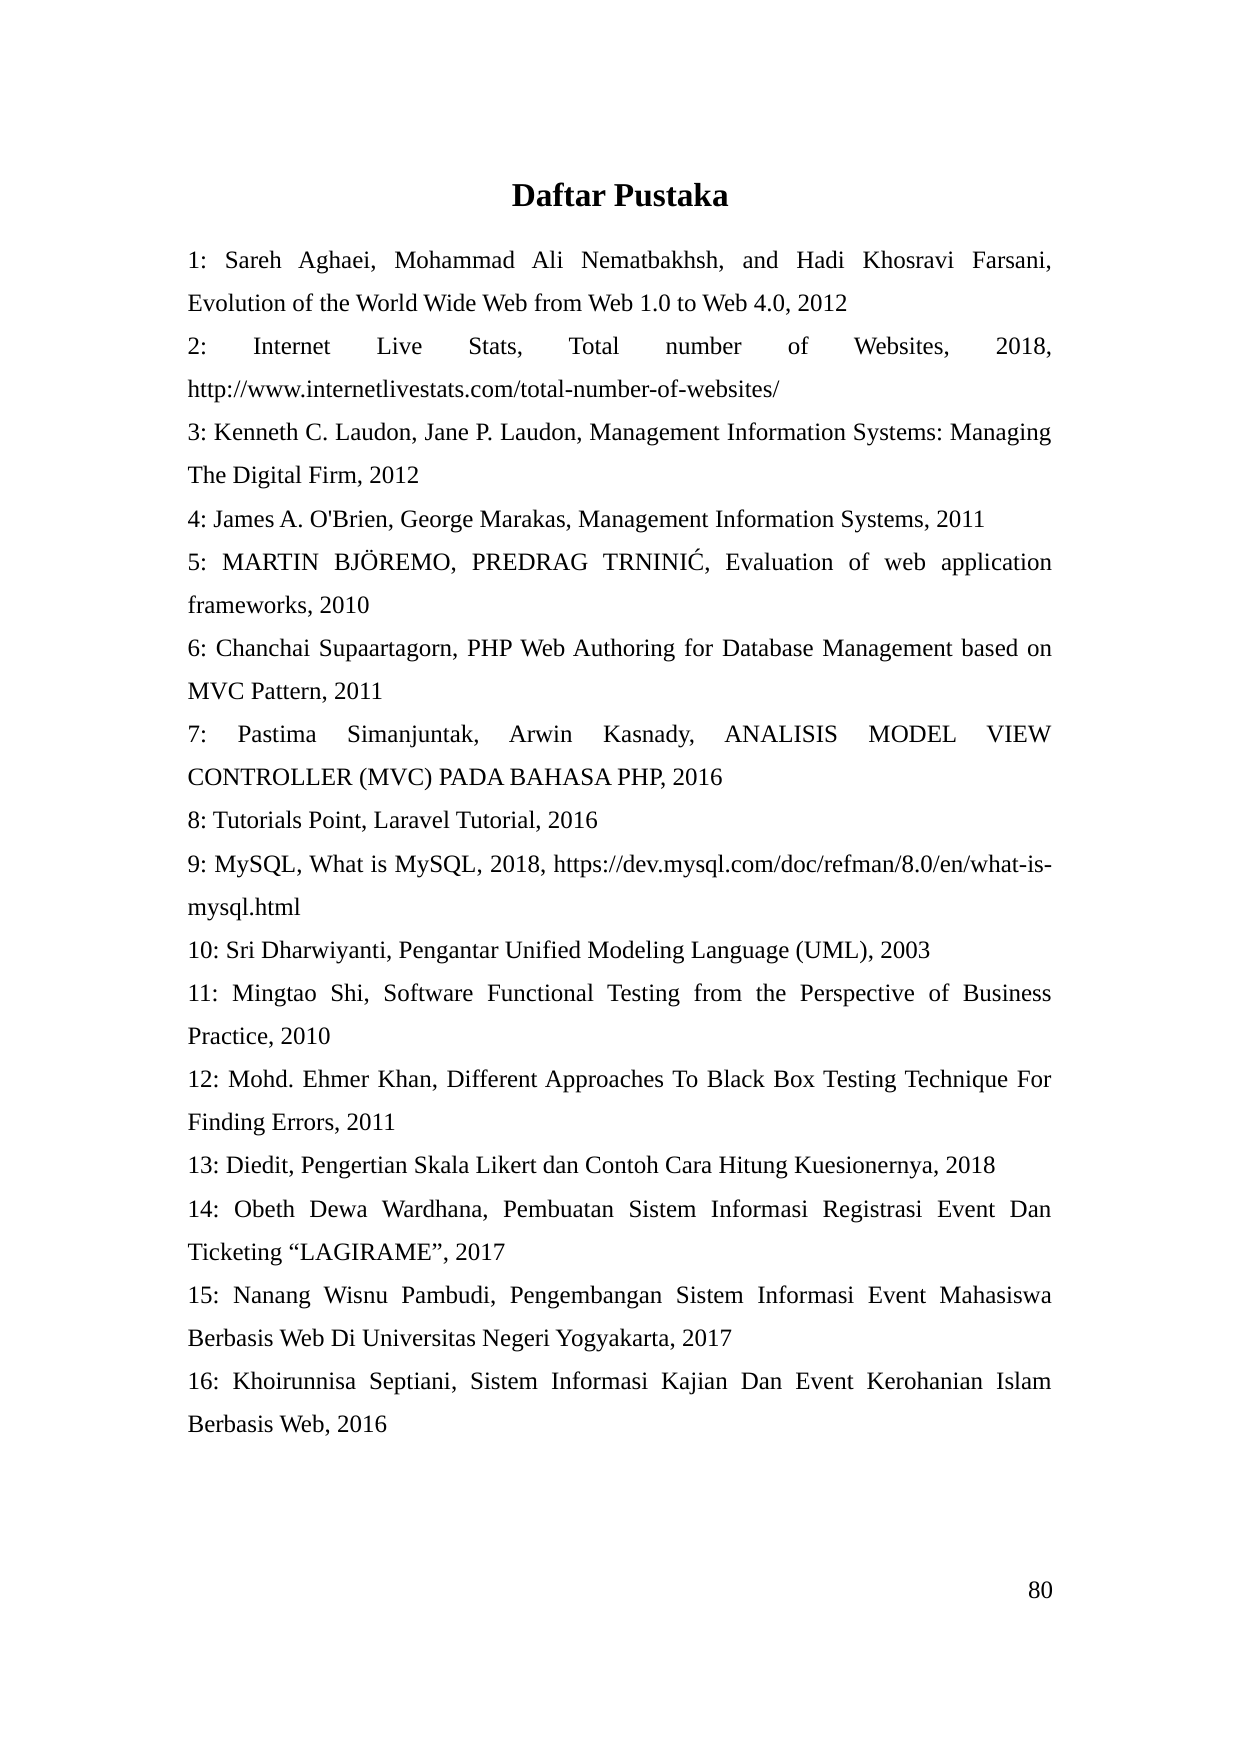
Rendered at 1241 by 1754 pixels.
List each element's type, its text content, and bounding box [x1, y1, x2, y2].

text 14: Obeth Dewa Wardhana, Pembuatan Sistem Informasi Registrasi Event Dan Ticketing “LAGIRAME”, 2017 [187, 1194, 1053, 1266]
text 2: Internet Live Stats, Total number of Websites, 2018, http://www.internetlivestats.com/total-number-of-websites/ [187, 331, 1053, 403]
text 15: Nanang Wisnu Pambudi, Pengembangan Sistem Informasi Event Mahasiswa Berbasis Web Di Universitas Negeri Yogyakarta, 2017 [187, 1280, 1053, 1352]
text 6: Chanchai Supaartagorn, PHP Web Authoring for Database Management based on MVC Pattern, 2011 [187, 633, 1053, 705]
text 4: James A. O'Brien, George Marakas, Management Information Systems, 2011 [187, 504, 1053, 532]
subtitle Daftar Pustaka [187, 175, 1053, 213]
text 11: Mingtao Shi, Software Functional Testing from the Perspective of Business Practice, 2010 [187, 978, 1053, 1050]
text 1: Sareh Aghaei, Mohammad Ali Nematbakhsh, and Hadi Khosravi Farsani, Evolution of the World Wide Web from Web 1.0 to Web 4.0, 2012 [187, 245, 1053, 317]
text 7: Pastima Simanjuntak, Arwin Kasnady, ANALISIS MODEL VIEW CONTROLLER (MVC) PADA BAHASA PHP, 2016 [187, 719, 1053, 791]
text 10: Sri Dharwiyanti, Pengantar Unified Modeling Language (UML), 2003 [187, 935, 1053, 964]
text 9: MySQL, What is MySQL, 2018, https://dev.mysql.com/doc/refman/8.0/en/what-is-mysql.html [187, 849, 1053, 921]
text 8: Tutorials Point, Laravel Tutorial, 2016 [187, 806, 1053, 834]
text 3: Kenneth C. Laudon, Jane P. Laudon, Management Information Systems: Managing The Digital Firm, 2012 [187, 417, 1053, 489]
text 12: Mohd. Ehmer Khan, Different Approaches To Black Box Testing Technique For Finding Errors, 2011 [187, 1064, 1053, 1136]
text 16: Khoirunnisa Septiani, Sistem Informasi Kajian Dan Event Kerohanian Islam Berbasis Web, 2016 [187, 1366, 1053, 1438]
text 5: MARTIN BJÖREMO, PREDRAG TRNINIĆ, Evaluation of web application frameworks, 2010 [187, 547, 1053, 619]
text 13: Diedit, Pengertian Skala Likert dan Contoh Cara Hitung Kuesionernya, 2018 [187, 1151, 1053, 1179]
